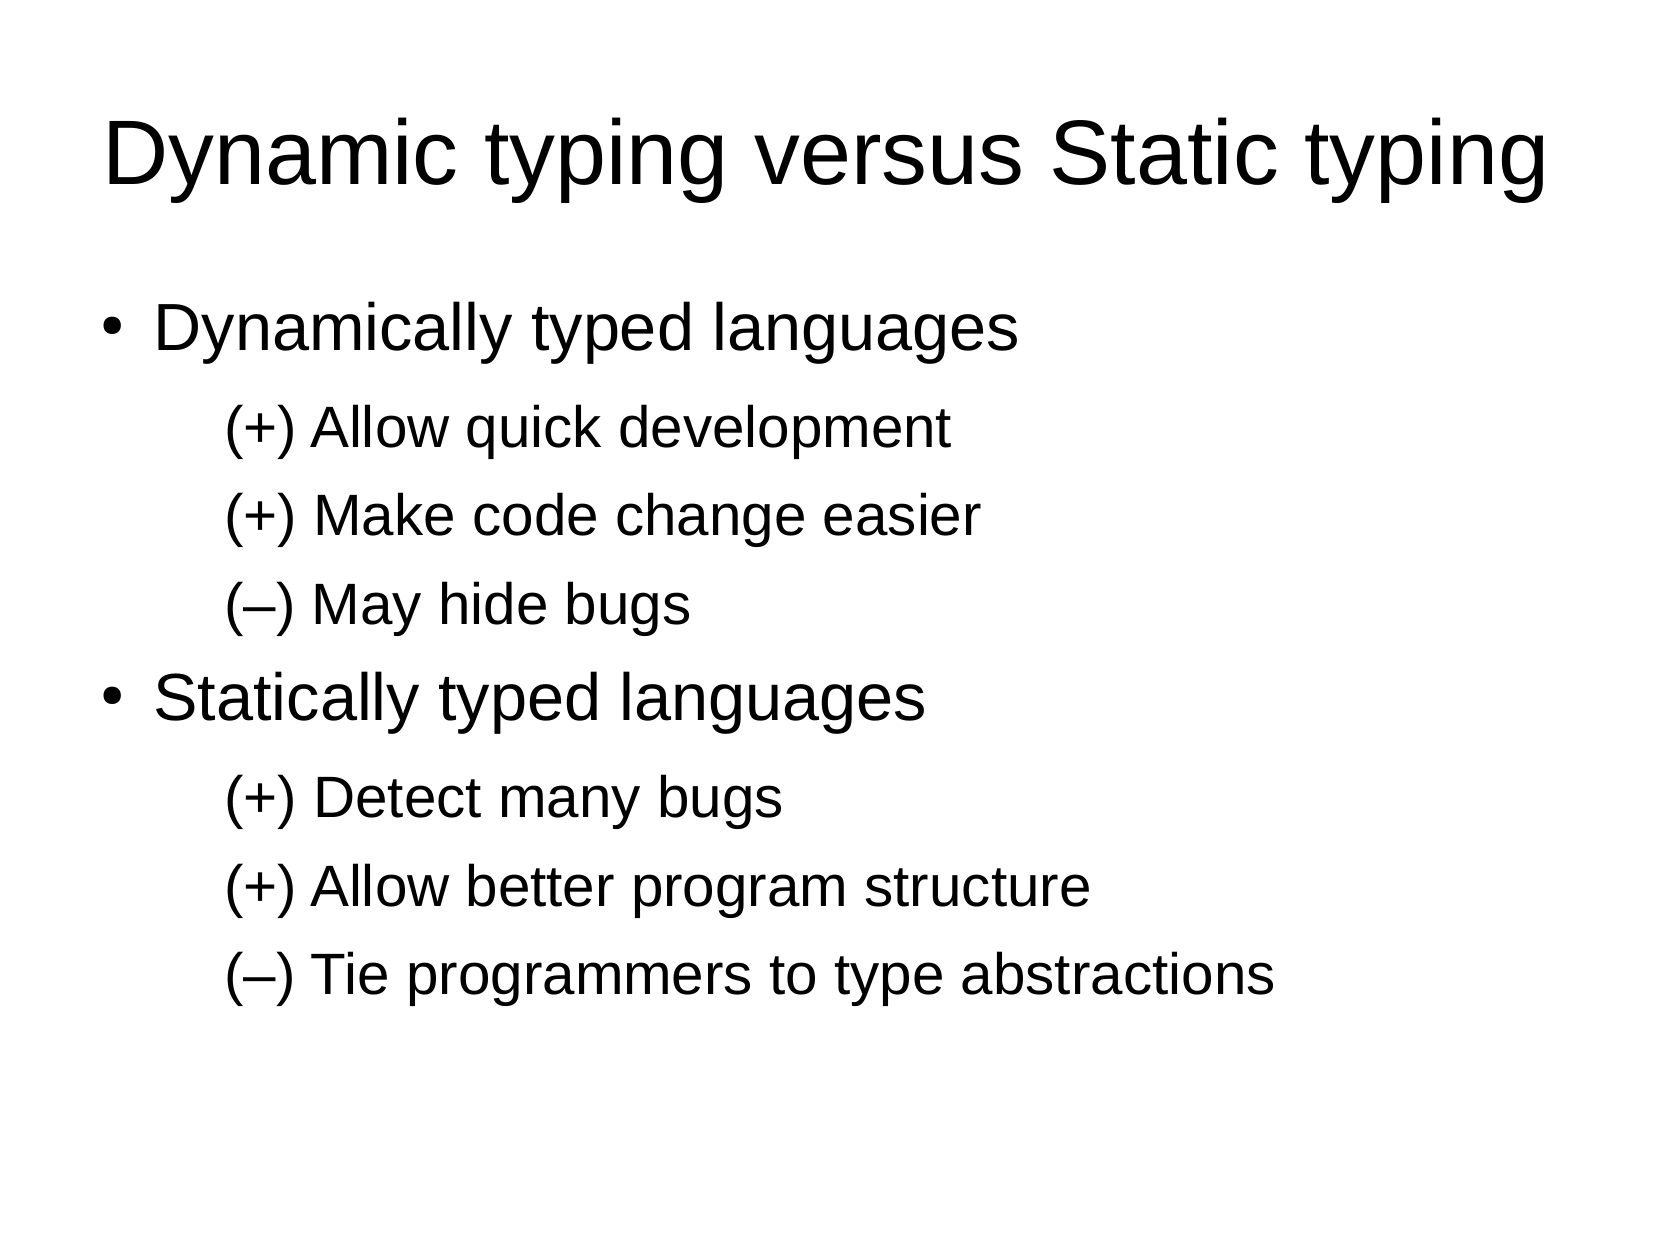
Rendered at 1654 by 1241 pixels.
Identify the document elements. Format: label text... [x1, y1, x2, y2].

title Dynamic typing versus Static typing [82, 49, 1571, 257]
list Dynamically typed languages (+) Allow quick development (+) Make code change easier (–) May hide bugs Statically typed languages (+) Detect many bugs (+) Allow better program structure (–) Tie programmers to type abstractions [82, 290, 1571, 1109]
